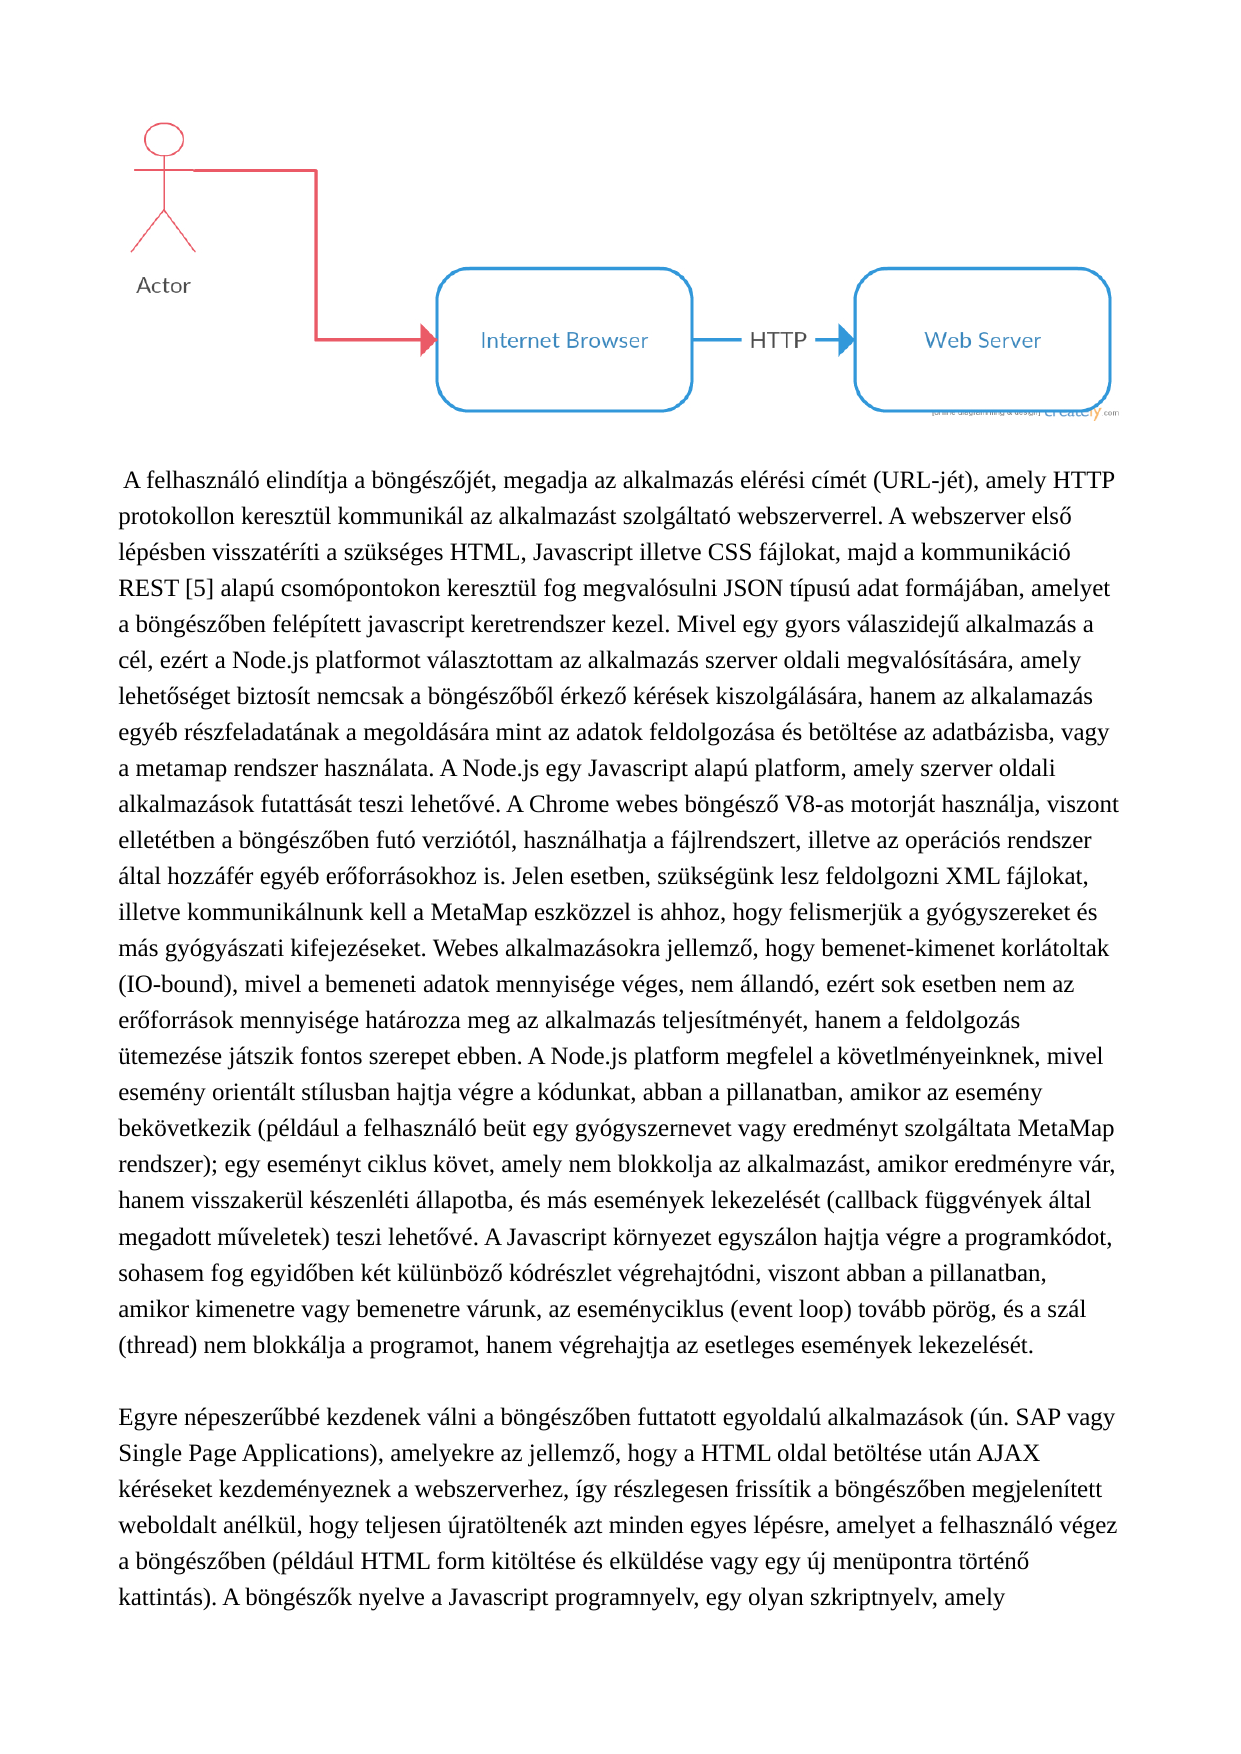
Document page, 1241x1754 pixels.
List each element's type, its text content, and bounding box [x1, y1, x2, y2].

text A felhasználó elindítja a böngészőjét, megadja az alkalmazás elérési címét (URL-jét), amely HTTP protokollon keresztül kommunikál az alkalmazást szolgáltató webszerverrel. A webszerver első lépésben visszatéríti a szükséges HTML, Javascript illetve CSS fájlokat, majd a kommunikáció REST [5] alapú csomópontokon keresztül fog megvalósulni JSON típusú adat formájában, amelyet a böngészőben felépített javascript keretrendszer kezel. Mivel egy gyors válaszidejű alkalmazás a cél, ezért a Node.js platformot választottam az alkalmazás szerver oldali megvalósítására, amely lehetőséget biztosít nemcsak a böngészőből érkező kérések kiszolgálására, hanem az alkalamazás egyéb részfeladatának a megoldására mint az adatok feldolgozása és betöltése az adatbázisba, vagy a metamap rendszer használata. A Node.js egy Javascript alapú platform, amely szerver oldali alkalmazások futattását teszi lehetővé. A Chrome webes böngésző V8-as motorját használja, viszont elletétben a böngészőben futó verziótól, használhatja a fájlrendszert, illetve az operációs rendszer által hozzáfér egyéb erőforrásokhoz is. Jelen esetben, szükségünk lesz feldolgozni XML fájlokat, illetve kommunikálnunk kell a MetaMap eszközzel is ahhoz, hogy felismerjük a gyógyszereket és más gyógyászati kifejezéseket. Webes alkalmazásokra jellemző, hogy bemenet-kimenet korlátoltak (IO-bound), mivel a bemeneti adatok mennyisége véges, nem állandó, ezért sok esetben nem az erőforrások mennyisége határozza meg az alkalmazás teljesítményét, hanem a feldolgozás ütemezése játszik fontos szerepet ebben. A Node.js platform megfelel a követlményeinknek, mivel esemény orientált stílusban hajtja végre a kódunkat, abban a pillanatban, amikor az esemény bekövetkezik (például a felhasználó beüt egy gyógyszernevet vagy eredményt szolgáltata MetaMap rendszer); egy eseményt ciklus követ, amely nem blokkolja az alkalmazást, amikor eredményre vár, hanem visszakerül készenléti állapotba, és más események lekezelését (callback függvények által megadott műveletek) teszi lehetővé. A Javascript környezet egyszálon hajtja végre a programkódot, sohasem fog egyidőben két külünböző kódrészlet végrehajtódni, viszont abban a pillanatban, amikor kimenetre vagy bemenetre várunk, az eseményciklus (event loop) tovább pörög, és a szál (thread) nem blokkálja a programot, hanem végrehajtja az esetleges események lekezelését. [118, 459, 1122, 1360]
picture [118, 118, 1123, 424]
text Egyre népeszerűbbé kezdenek válni a böngészőben futtatott egyoldalú alkalmazások (ún. SAP vagy Single Page Applications), amelyekre az jellemző, hogy a HTML oldal betöltése után AJAX kéréseket kezdeményeznek a webszerverhez, így részlegesen frissítik a böngészőben megjelenített weboldalt anélkül, hogy teljesen újratöltenék azt minden egyes lépésre, amelyet a felhasználó végez a böngészőben (például HTML form kitöltése és elküldése vagy egy új menüpontra történő kattintás). A böngészők nyelve a Javascript programnyelv, egy olyan szkriptnyelv, amely [118, 1396, 1122, 1613]
